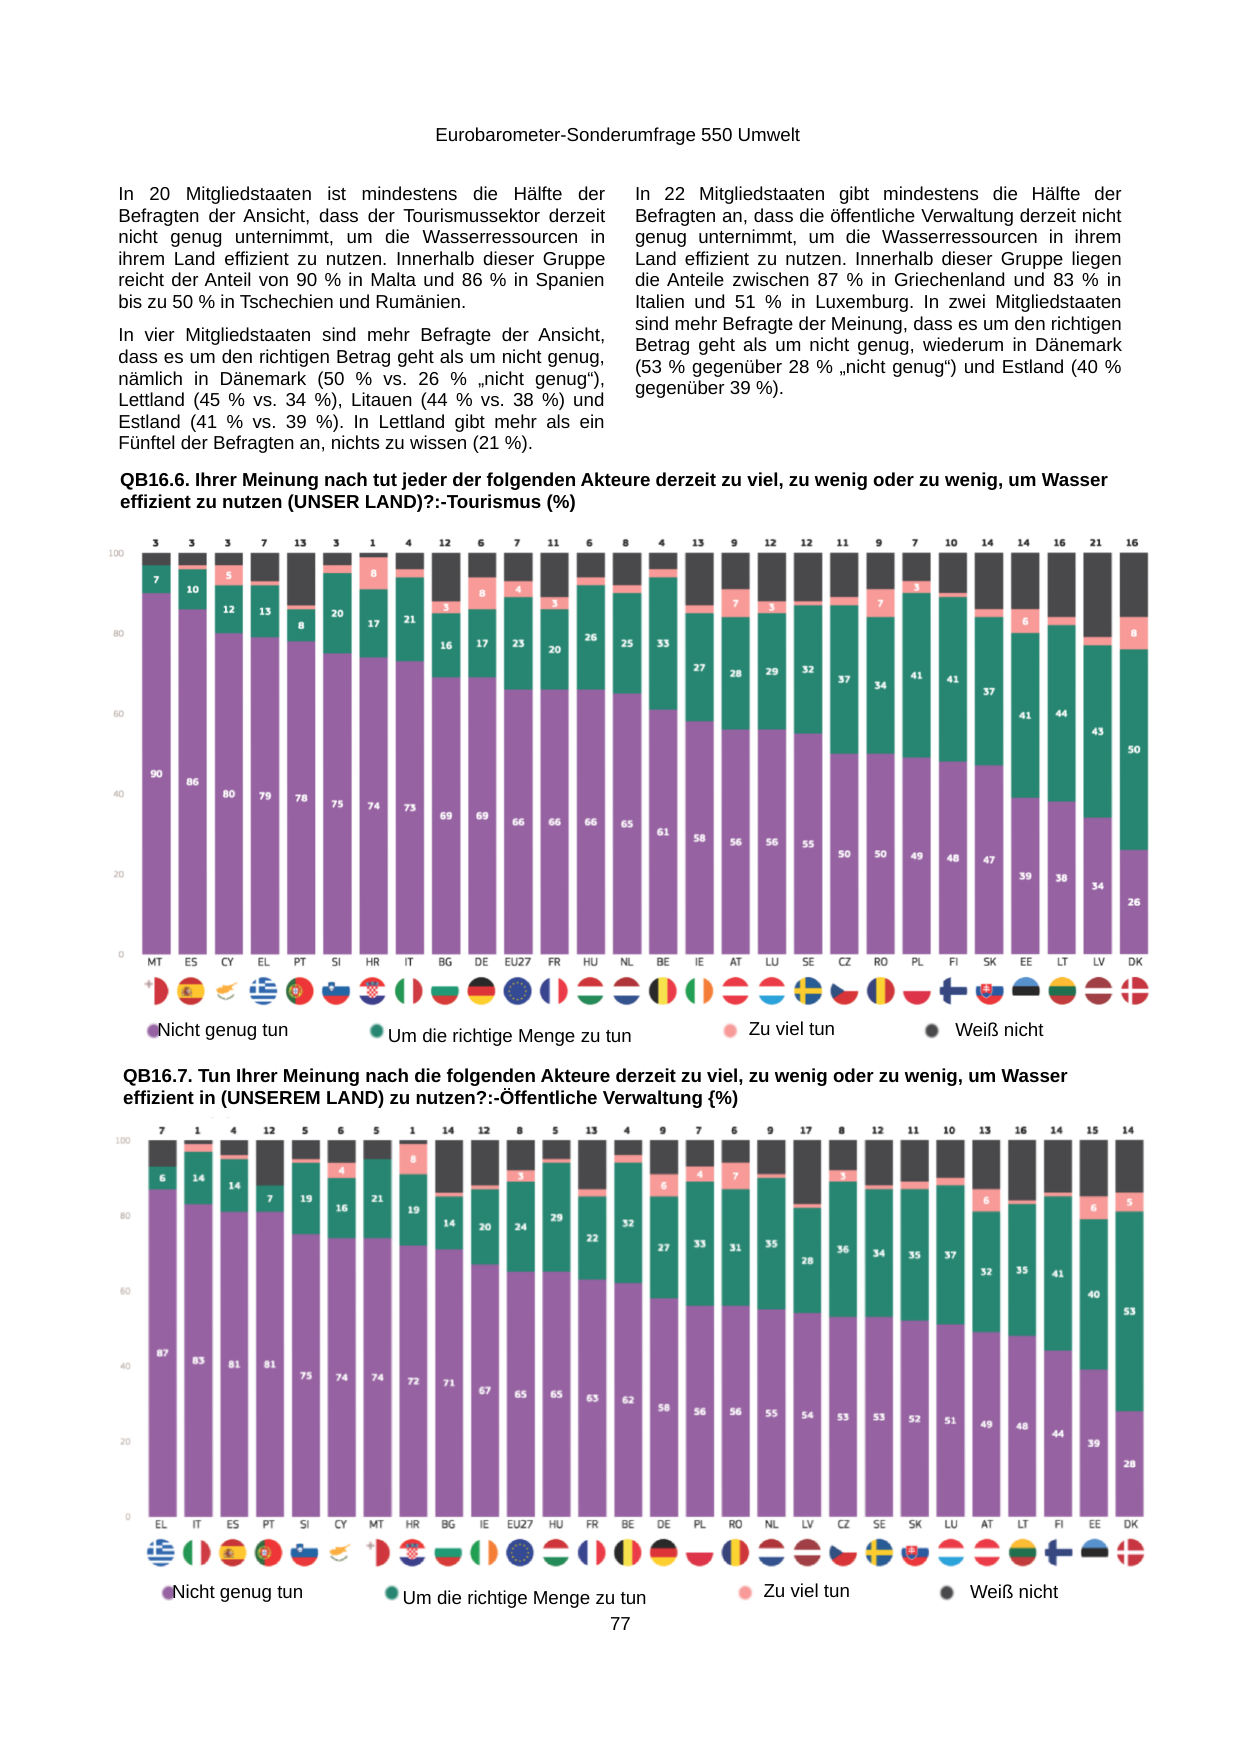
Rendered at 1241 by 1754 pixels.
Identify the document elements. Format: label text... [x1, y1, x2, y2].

text In 22 Mitgliedstaaten gibt mindestens die Hälfte der Befragten an, dass die öffentliche Verwaltung derzeit nicht genug unternimmt, um die Wasserressourcen in ihrem Land effizient zu nutzen. Innerhalb dieser Gruppe liegen die Anteile zwischen 87 % in Griechenland und 83 % in Italien und 51 % in Luxemburg. In zwei Mitgliedstaaten sind mehr Befragte der Meinung, dass es um den richtigen Betrag geht als um nicht genug, wiederum in Dänemark (53 % gegenüber 28 % „nicht genug“) und Estland (40 % gegenüber 39 %). [635, 183, 1122, 399]
picture [152, 1582, 956, 1606]
picture [108, 1117, 1148, 1573]
text In vier Mitgliedstaaten sind mehr Befragte der Ansicht, dass es um den richtigen Betrag geht als um nicht genug, nämlich in Dänemark (50 % vs. 26 % „nicht genug“), Lettland (45 % vs. 34 %), Litauen (44 % vs. 38 %) und Estland (41 % vs. 39 %). In Lettland gibt mehr als ein Fünftel der Befragten an, nichts zu wissen (21 %). [118, 324, 605, 454]
picture [100, 532, 1157, 1012]
picture [137, 1020, 941, 1044]
text In 20 Mitgliedstaaten ist mindestens die Hälfte der Befragten der Ansicht, dass der Tourismussektor derzeit nicht genug unternimmt, um die Wasserressourcen in ihrem Land effizient zu nutzen. Innerhalb dieser Gruppe reicht der Anteil von 90 % in Malta und 86 % in Spanien bis zu 50 % in Tschechien und Rumänien. [118, 183, 605, 312]
